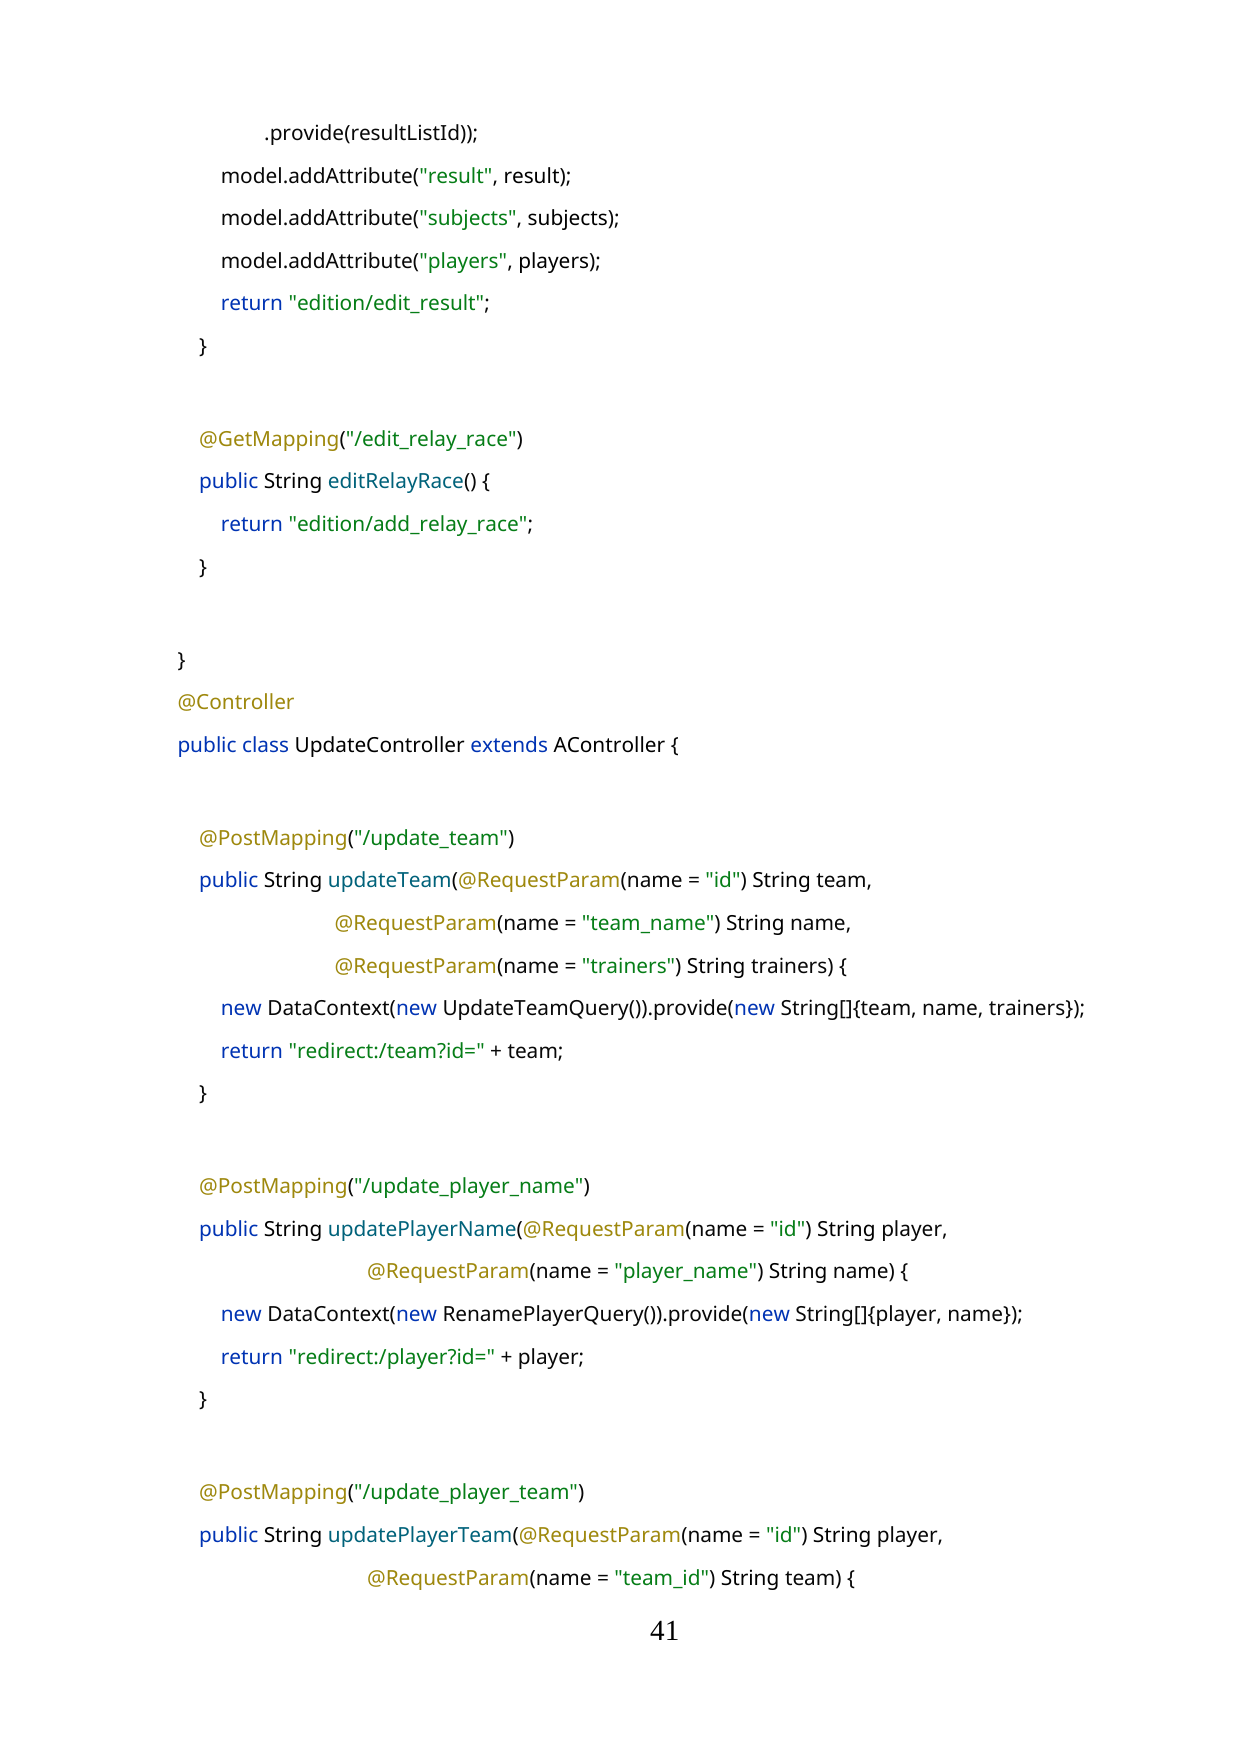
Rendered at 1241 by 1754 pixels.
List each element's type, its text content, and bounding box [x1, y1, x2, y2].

text .provide(resultListId)); model.addAttribute("result", result); model.addAttribute("subjects", subjects); model.addAttribute("players", players); return "edition/edit_result"; } @GetMapping("/edit_relay_race") public String editRelayRace() { return "edition/add_relay_race"; } } [177, 118, 1152, 673]
text @Controller public class UpdateController extends AController { @PostMapping("/update_team") public String updateTeam(@RequestParam(name = "id") String team, @RequestParam(name = "team_name") String name, @RequestParam(name = "trainers") String trainers) { new DataContext(new UpdateTeamQuery()).provide(new String[]{team, name, trainers}); return "redirect:/team?id=" + team; } @PostMapping("/update_player_name") public String updatePlayerName(@RequestParam(name = "id") String player, @RequestParam(name = "player_name") String name) { new DataContext(new RenamePlayerQuery()).provide(new String[]{player, name}); return "redirect:/player?id=" + player; } @PostMapping("/update_player_team") public String updatePlayerTeam(@RequestParam(name = "id") String player, @RequestParam(name = "team_id") String team) { [177, 687, 1152, 1591]
